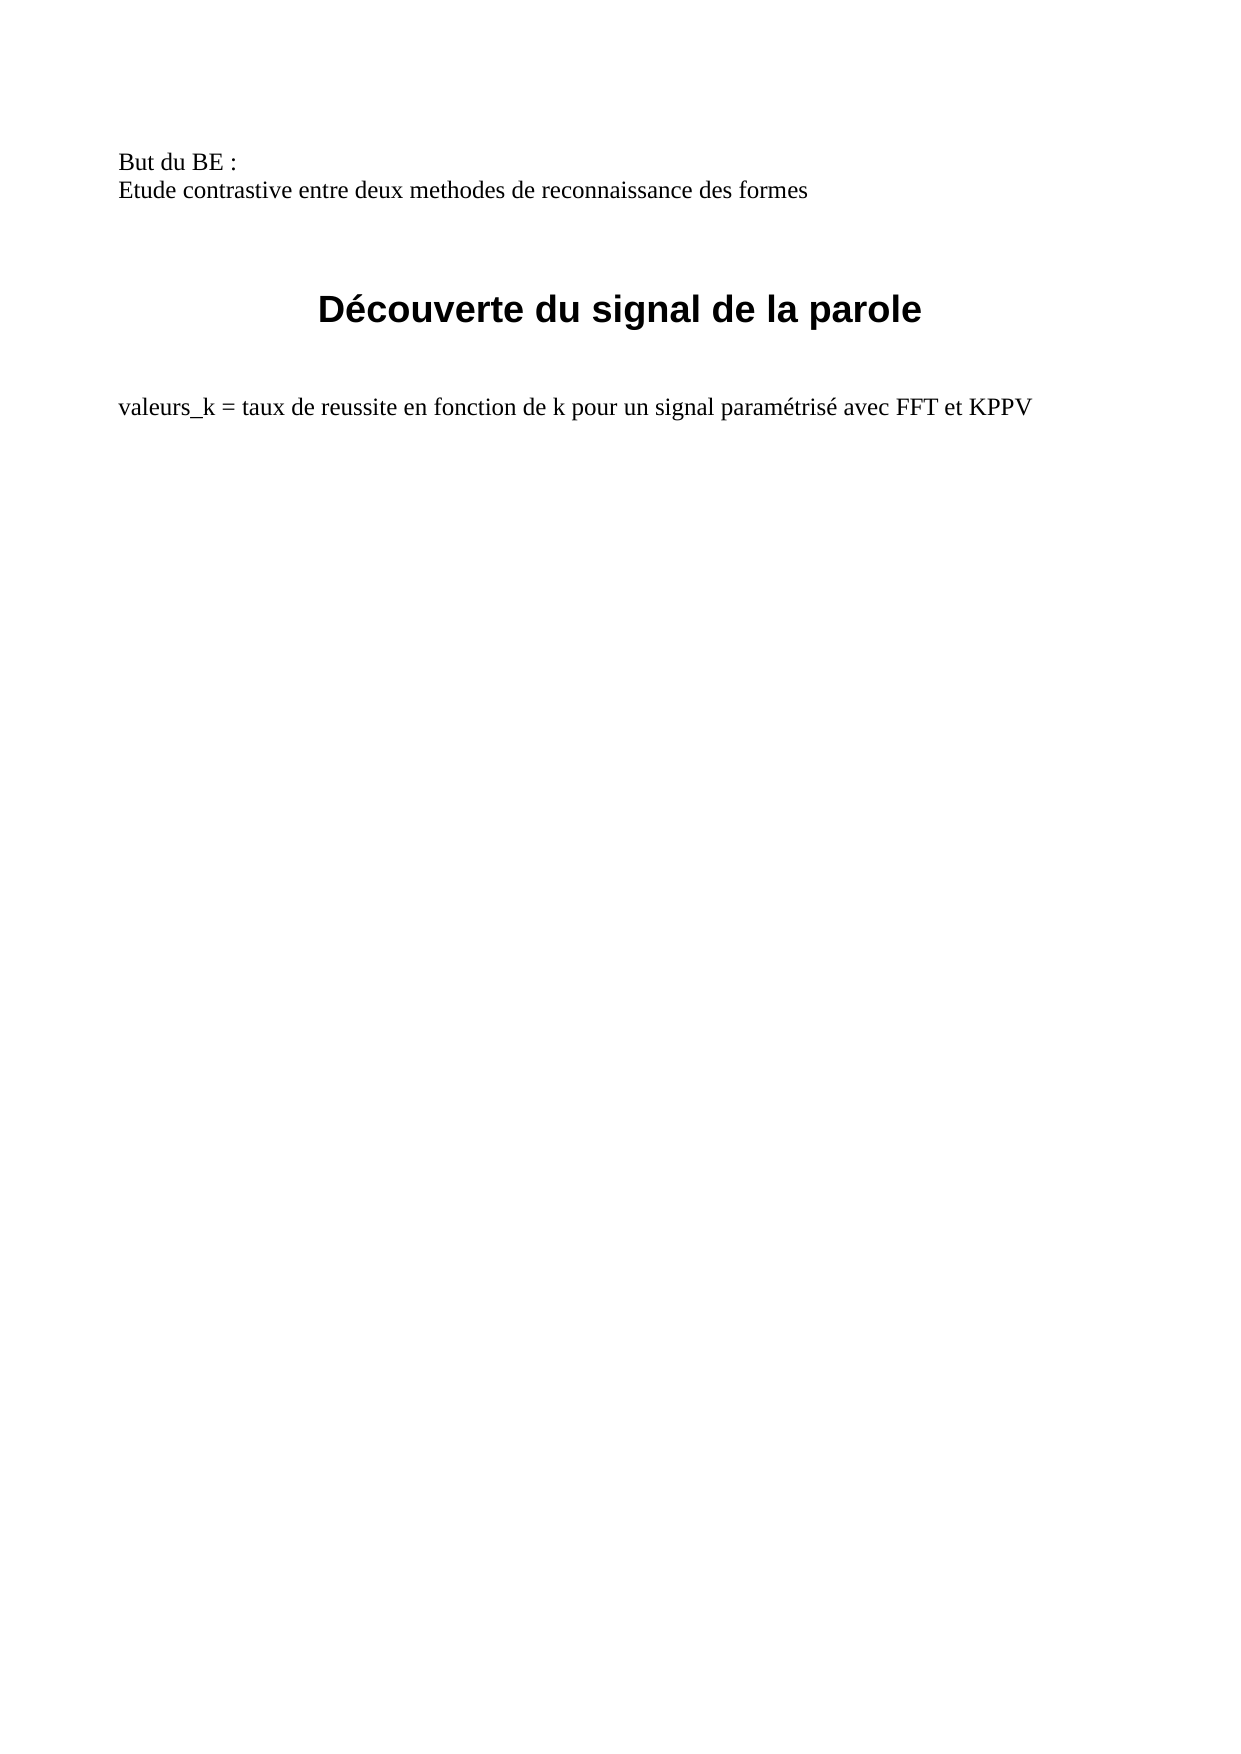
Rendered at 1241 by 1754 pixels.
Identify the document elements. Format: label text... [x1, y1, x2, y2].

text But du BE : [118, 147, 1122, 176]
text valeurs_k = taux de reussite en fonction de k pour un signal paramétrisé avec FFT et KPPV [118, 392, 1122, 421]
subtitle Découverte du signal de la parole [118, 287, 1122, 331]
text Etude contrastive entre deux methodes de reconnaissance des formes [118, 176, 1122, 204]
